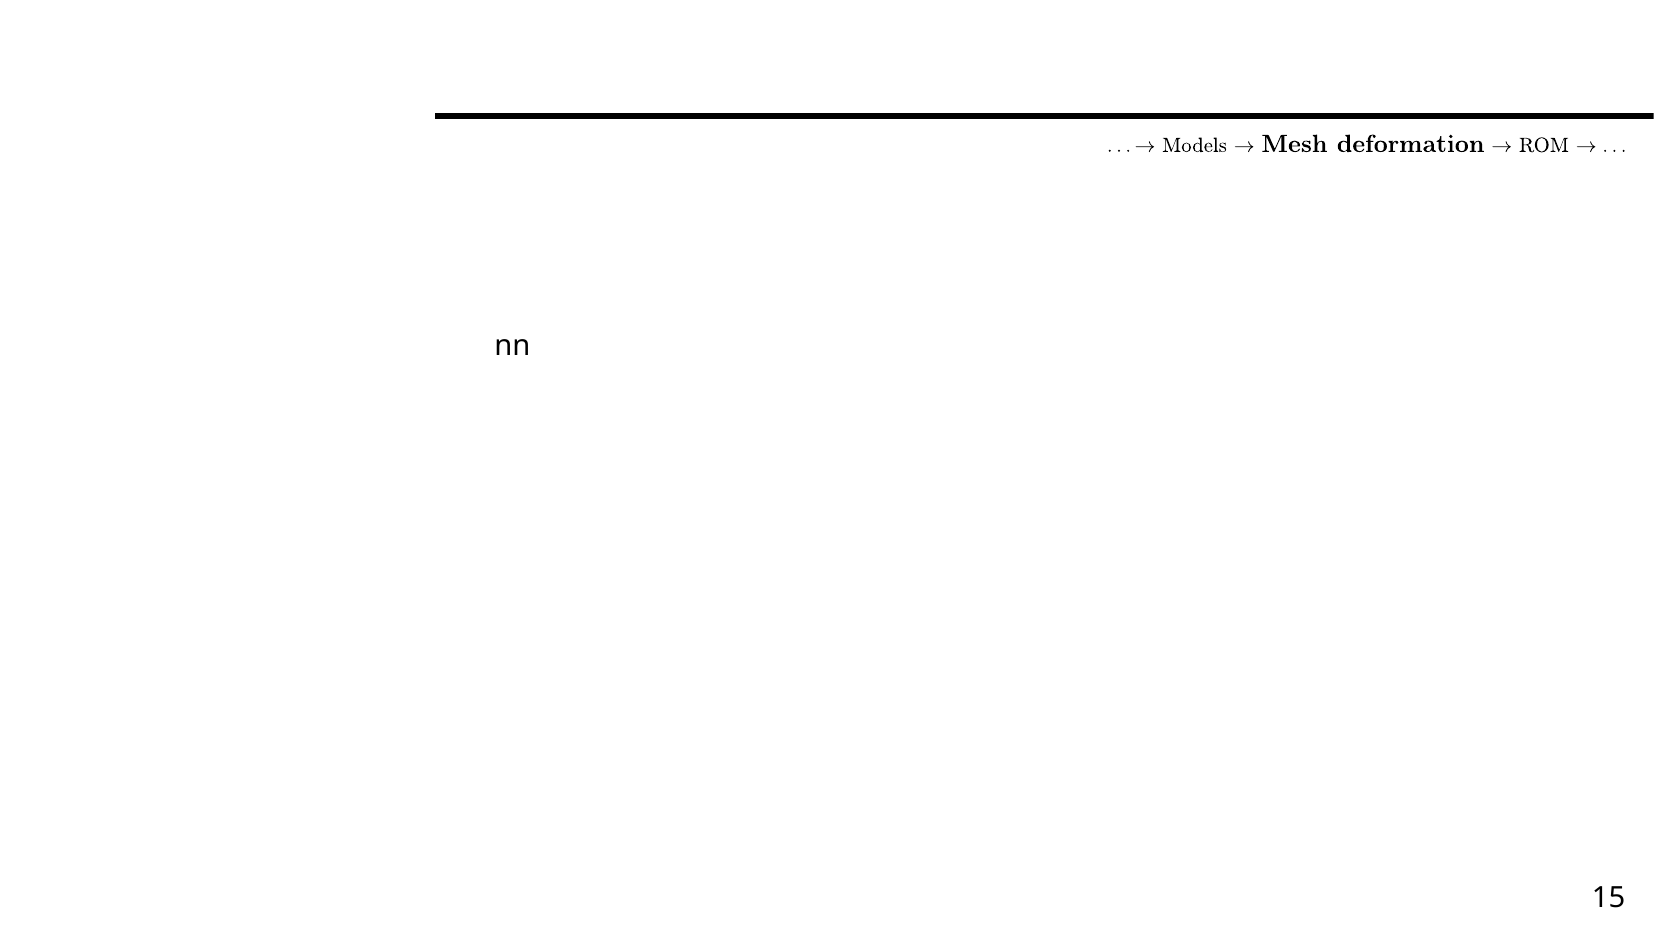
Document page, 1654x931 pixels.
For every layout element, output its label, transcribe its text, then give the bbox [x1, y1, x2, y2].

picture [1107, 133, 1626, 154]
text_box nn [479, 316, 860, 571]
